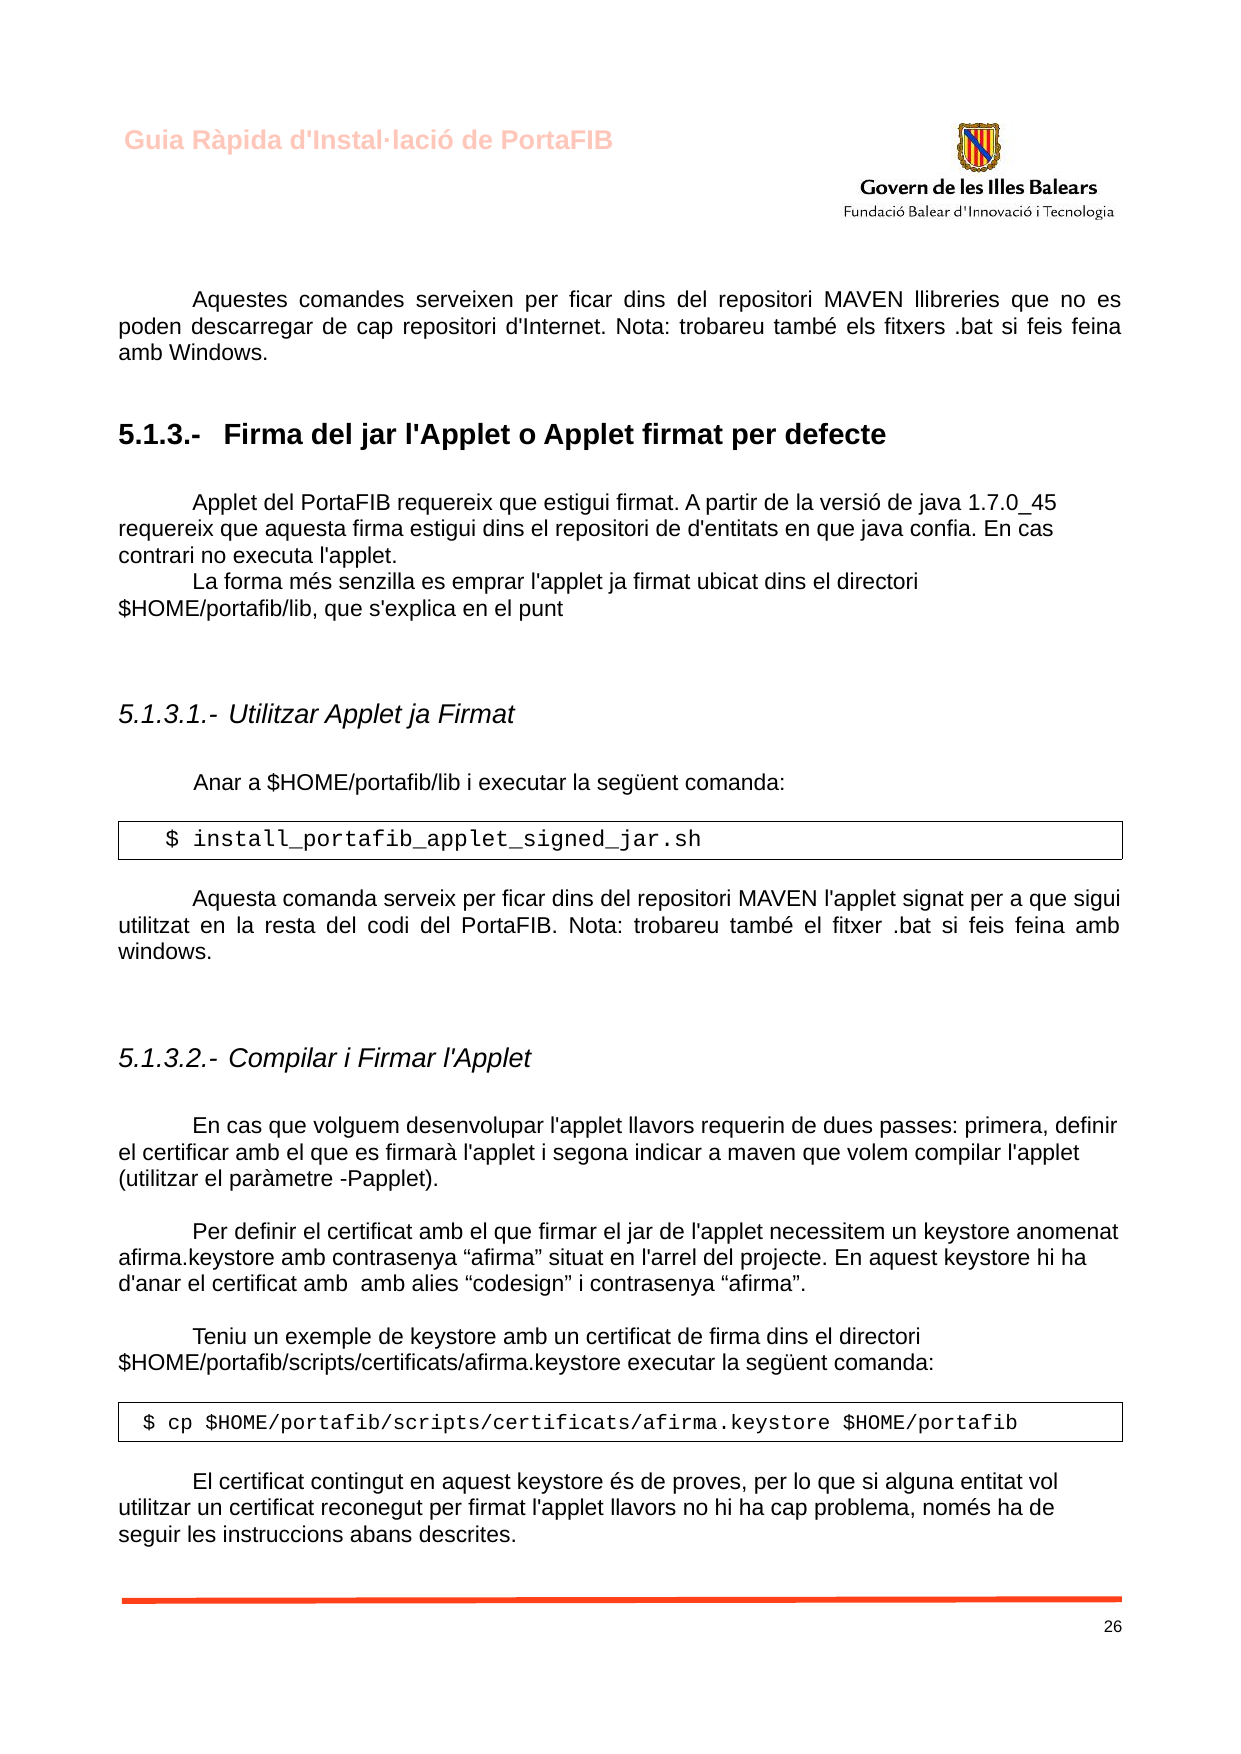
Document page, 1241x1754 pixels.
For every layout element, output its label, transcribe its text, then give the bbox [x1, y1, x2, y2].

subtitle Firma del jar l'Applet o Applet firmat per defecte [118, 417, 1122, 450]
text Aquesta comanda serveix per ficar dins del repositori MAVEN l'applet signat per a que sigui utilitzat en la resta del codi del PortaFIB. Nota: trobareu també el fitxer .bat si feis feina amb windows. [118, 885, 1122, 964]
subtitle Compilar i Firmar l'Applet [118, 1042, 1122, 1073]
text Per definir el certificat amb el que firmar el jar de l'applet necessitem un keystore anomenat afirma.keystore amb contrasenya “afirma” situat en l'arrel del projecte. En aquest keystore hi ha d'anar el certificat amb amb alies “codesign” i contrasenya “afirma”. [118, 1218, 1122, 1297]
subtitle Utilitzar Applet ja Firmat [118, 698, 1122, 730]
text Teniu un exemple de keystore amb un certificat de firma dins el directori $HOME/portafib/scripts/certificats/afirma.keystore executar la següent comanda: [118, 1323, 1122, 1376]
text El certificat contingut en aquest keystore és de proves, per lo que si alguna entitat vol utilitzar un certificat reconegut per firmat l'applet llavors no hi ha cap problema, només ha de seguir les instruccions abans descrites. [118, 1468, 1122, 1547]
table_header $ cp $HOME/portafib/scripts/certificats/afirma.keystore $HOME/portafib [119, 1403, 1122, 1441]
text En cas que volguem desenvolupar l'applet llavors requerin de dues passes: primera, definir el certificar amb el que es firmarà l'applet i segona indicar a maven que volem compilar l'applet (utilitzar el paràmetre -Papplet). [118, 1112, 1122, 1191]
list Anar a $HOME/portafib/lib i executar la següent comanda: [156, 769, 1122, 795]
picture [840, 123, 1117, 220]
text La forma més senzilla es emprar l'applet ja firmat ubicat dins el directori $HOME/portafib/lib, que s'explica en el punt [118, 568, 1122, 621]
text Applet del PortaFIB requereix que estigui firmat. A partir de la versió de java 1.7.0_45 requereix que aquesta firma estigui dins el repositori de d'entitats en que java confia. En cas contrari no executa l'applet. [118, 489, 1122, 568]
text Aquestes comandes serveixen per ficar dins del repositori MAVEN llibreries que no es poden descarregar de cap repositori d'Internet. Nota: trobareu també els fitxers .bat si feis feina amb Windows. [118, 286, 1122, 365]
table_header $ install_portafib_applet_signed_jar.sh [119, 822, 1122, 859]
